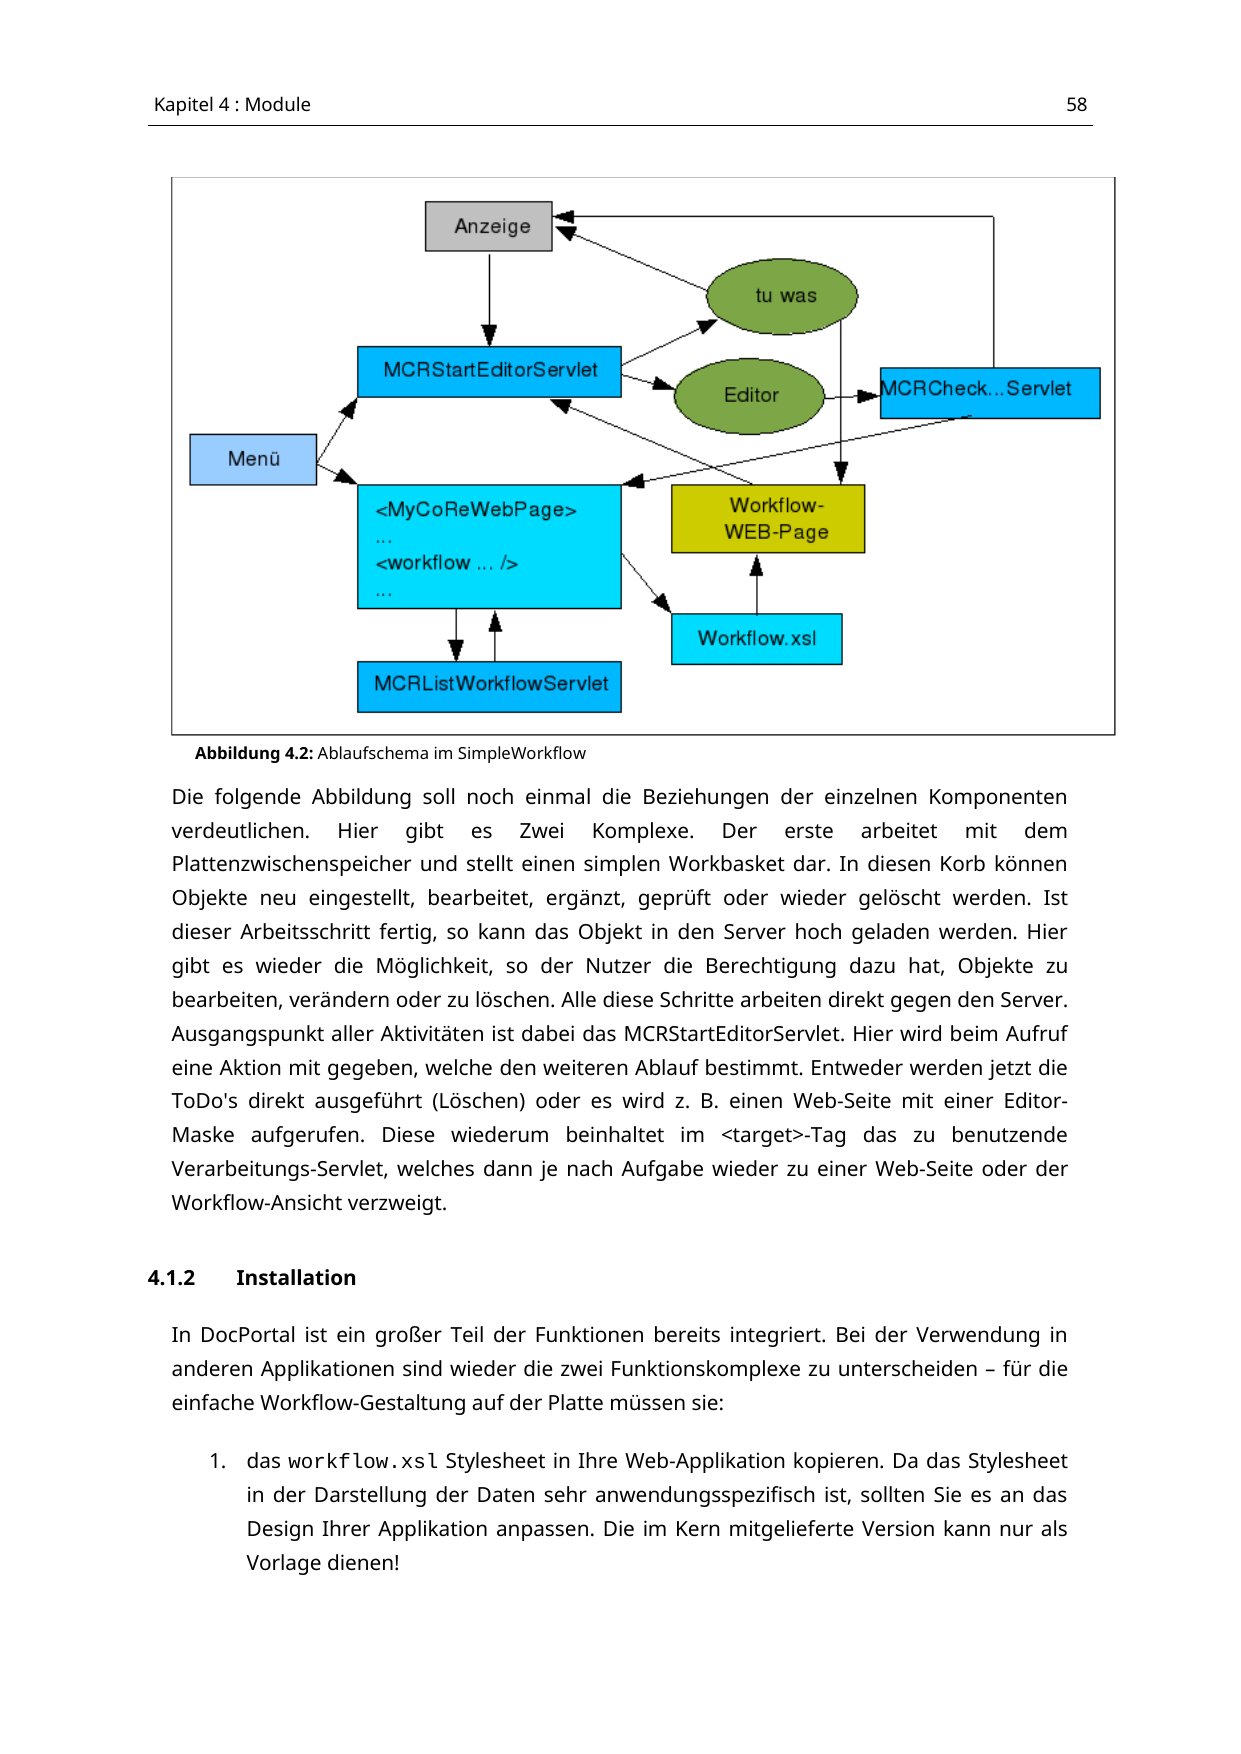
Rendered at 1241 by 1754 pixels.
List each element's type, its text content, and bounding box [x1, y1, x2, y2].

text Die folgende Abbildung soll noch einmal die Beziehungen der einzelnen Komponenten verdeutlichen. Hier gibt es Zwei Komplexe. Der erste arbeitet mit dem Plattenzwischenspeicher und stellt einen simplen Workbasket dar. In diesen Korb können Objekte neu eingestellt, bearbeitet, ergänzt, geprüft oder wieder gelöscht werden. Ist dieser Arbeitsschritt fertig, so kann das Objekt in den Server hoch geladen werden. Hier gibt es wieder die Möglichkeit, so der Nutzer die Berechtigung dazu hat, Objekte zu bearbeiten, verändern oder zu löschen. Alle diese Schritte arbeiten direkt gegen den Server. Ausgangspunkt aller Aktivitäten ist dabei das MCRStartEditorServlet. Hier wird beim Aufruf eine Aktion mit gegeben, welche den weiteren Ablauf bestimmt. Entweder werden jetzt die ToDo's direkt ausgeführt (Löschen) oder es wird z. B. einen Web-Seite mit einer Editor-Maske aufgerufen. Diese wiederum beinhaltet im <target>-Tag das zu benutzende Verarbeitungs-Servlet, welches dann je nach Aufgabe wieder zu einer Web-Seite oder der Workflow-Ansicht verzweigt. [171, 737, 1069, 1216]
picture [171, 177, 1117, 737]
subtitle Installation [148, 1263, 1092, 1291]
text In DocPortal ist ein großer Teil der Funktionen bereits integriert. Bei der Verwendung in anderen Applikationen sind wieder die zwei Funktionskomplexe zu unterscheiden – für die einfache Workflow-Gestaltung auf der Platte müssen sie: [171, 1321, 1069, 1417]
text [171, 148, 1116, 177]
text Abbildung 4.2: Ablaufschema im SimpleWorkflow [195, 737, 1092, 764]
list das workflow.xsl Stylesheet in Ihre Web-Applikation kopieren. Da das Stylesheet in der Darstellung der Daten sehr anwendungsspezifisch ist, sollten Sie es an das Design Ihrer Applikation anpassen. Die im Kern mitgelieferte Version kann nur als Vorlage dienen! [209, 1446, 1069, 1576]
